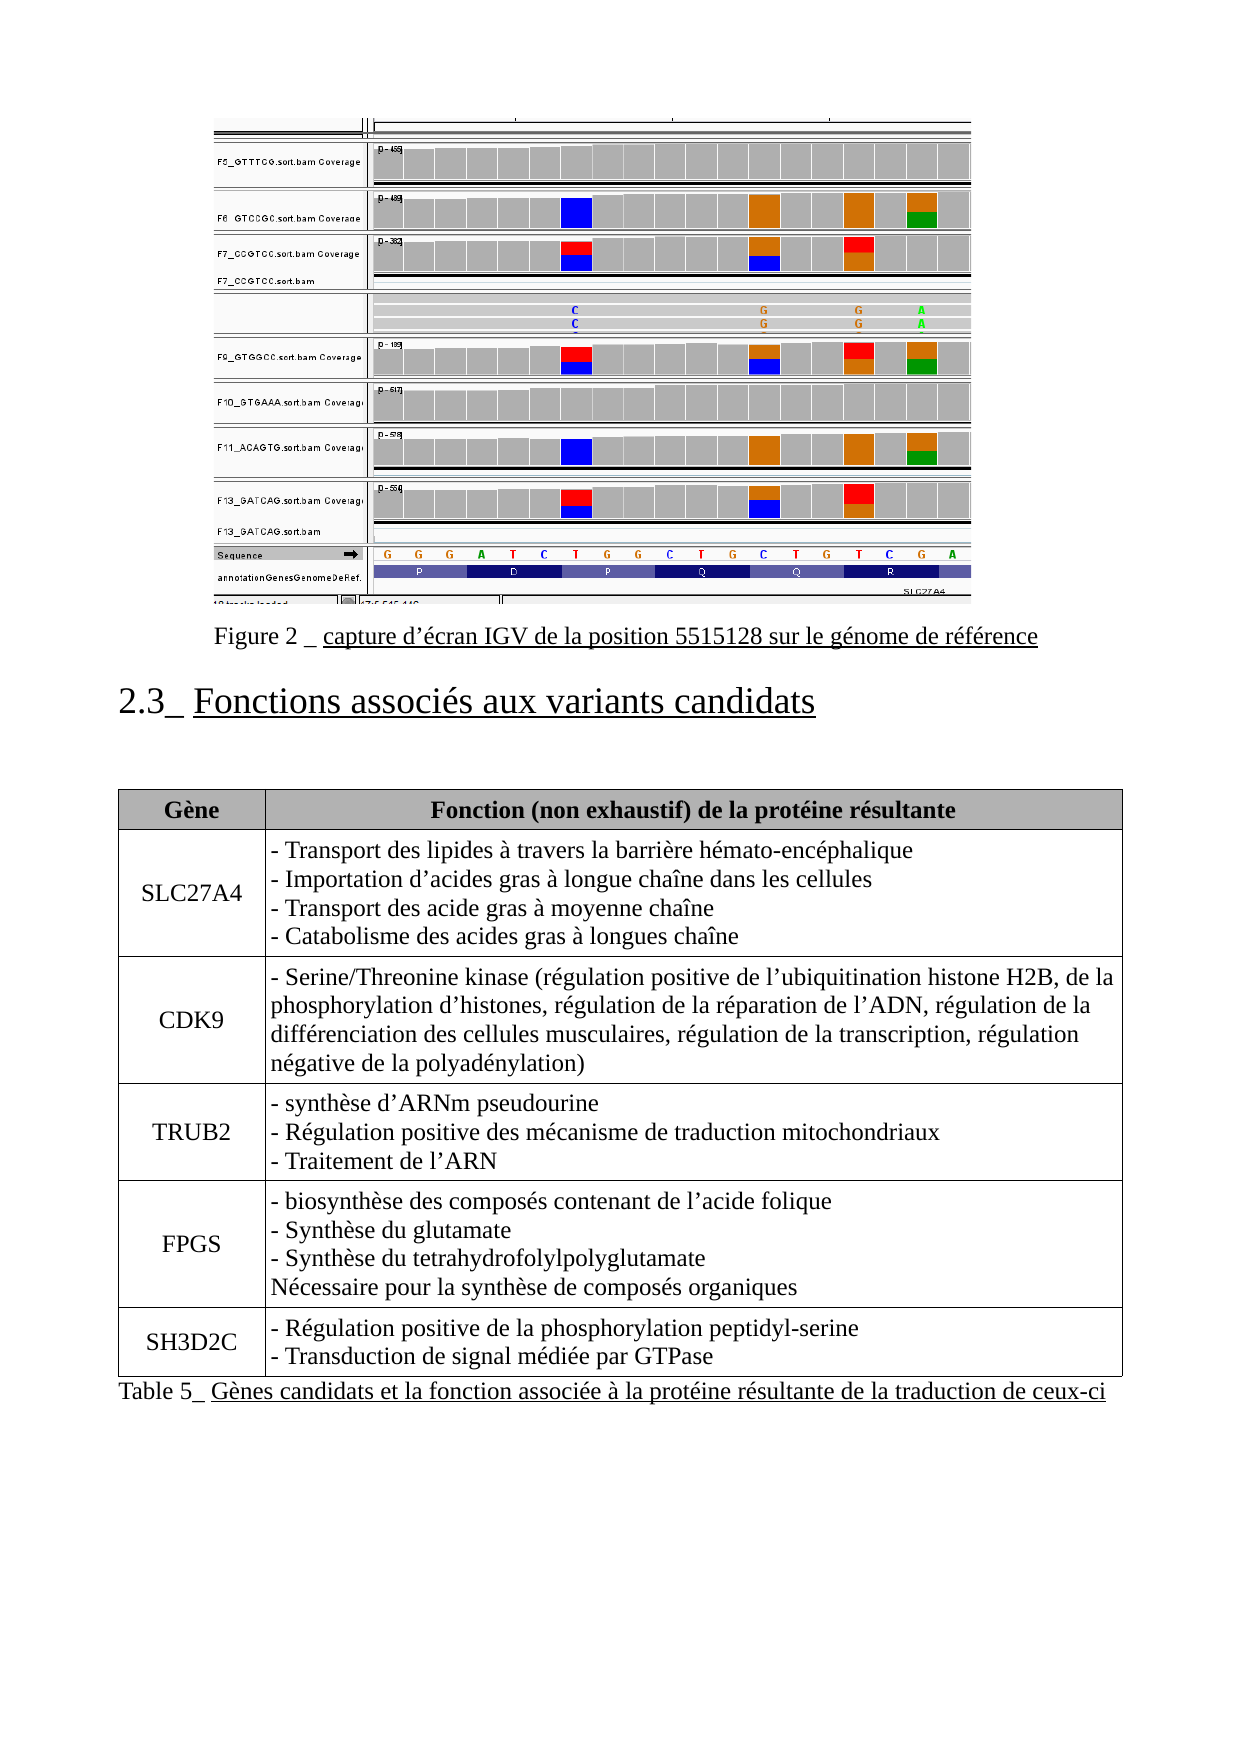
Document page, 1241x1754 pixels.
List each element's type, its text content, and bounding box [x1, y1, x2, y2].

text 2.3_ Fonctions associés aux variants candidats [118, 679, 1122, 722]
table_header Gène [119, 790, 265, 829]
table_cell - Régulation positive de la phosphorylation peptidyl-serine - Transduction de signal médiée par GTPase [266, 1308, 1122, 1376]
text Table 5_ Gènes candidats et la fonction associée à la protéine résultante de la traduction de ceux-ci [118, 1377, 1122, 1405]
table_cell - Serine/Threonine kinase (régulation positive de l’ubiquitination histone H2B, de la phosphorylation d’histones, régulation de la réparation de l’ADN, régulation de la différenciation des cellules musculaires, régulation de la transcription, régulation négative de la polyadénylation) [266, 957, 1122, 1082]
table_cell TRUB2 [119, 1084, 265, 1180]
table_cell - Transport des lipides à travers la barrière hémato-encéphalique - Importation d’acides gras à longue chaîne dans les cellules - Transport des acide gras à moyenne chaîne - Catabolisme des acides gras à longues chaîne [266, 830, 1122, 956]
table_header Fonction (non exhaustif) de la protéine résultante [266, 790, 1122, 829]
table_cell SH3D2C [119, 1308, 265, 1376]
text Figure 2 _ capture d’écran IGV de la position 5515128 sur le génome de référence [118, 592, 1122, 650]
picture [213, 118, 262, 604]
table_cell FPGS [119, 1181, 265, 1307]
table_cell - synthèse d’ARNm pseudourine - Régulation positive des mécanisme de traduction mitochondriaux - Traitement de l’ARN [266, 1084, 1122, 1180]
table_cell SLC27A4 [119, 830, 265, 956]
table_cell - biosynthèse des composés contenant de l’acide folique - Synthèse du glutamate - Synthèse du tetrahydrofolylpolyglutamate Nécessaire pour la synthèse de composés organiques [266, 1181, 1122, 1307]
table_cell CDK9 [119, 957, 265, 1082]
